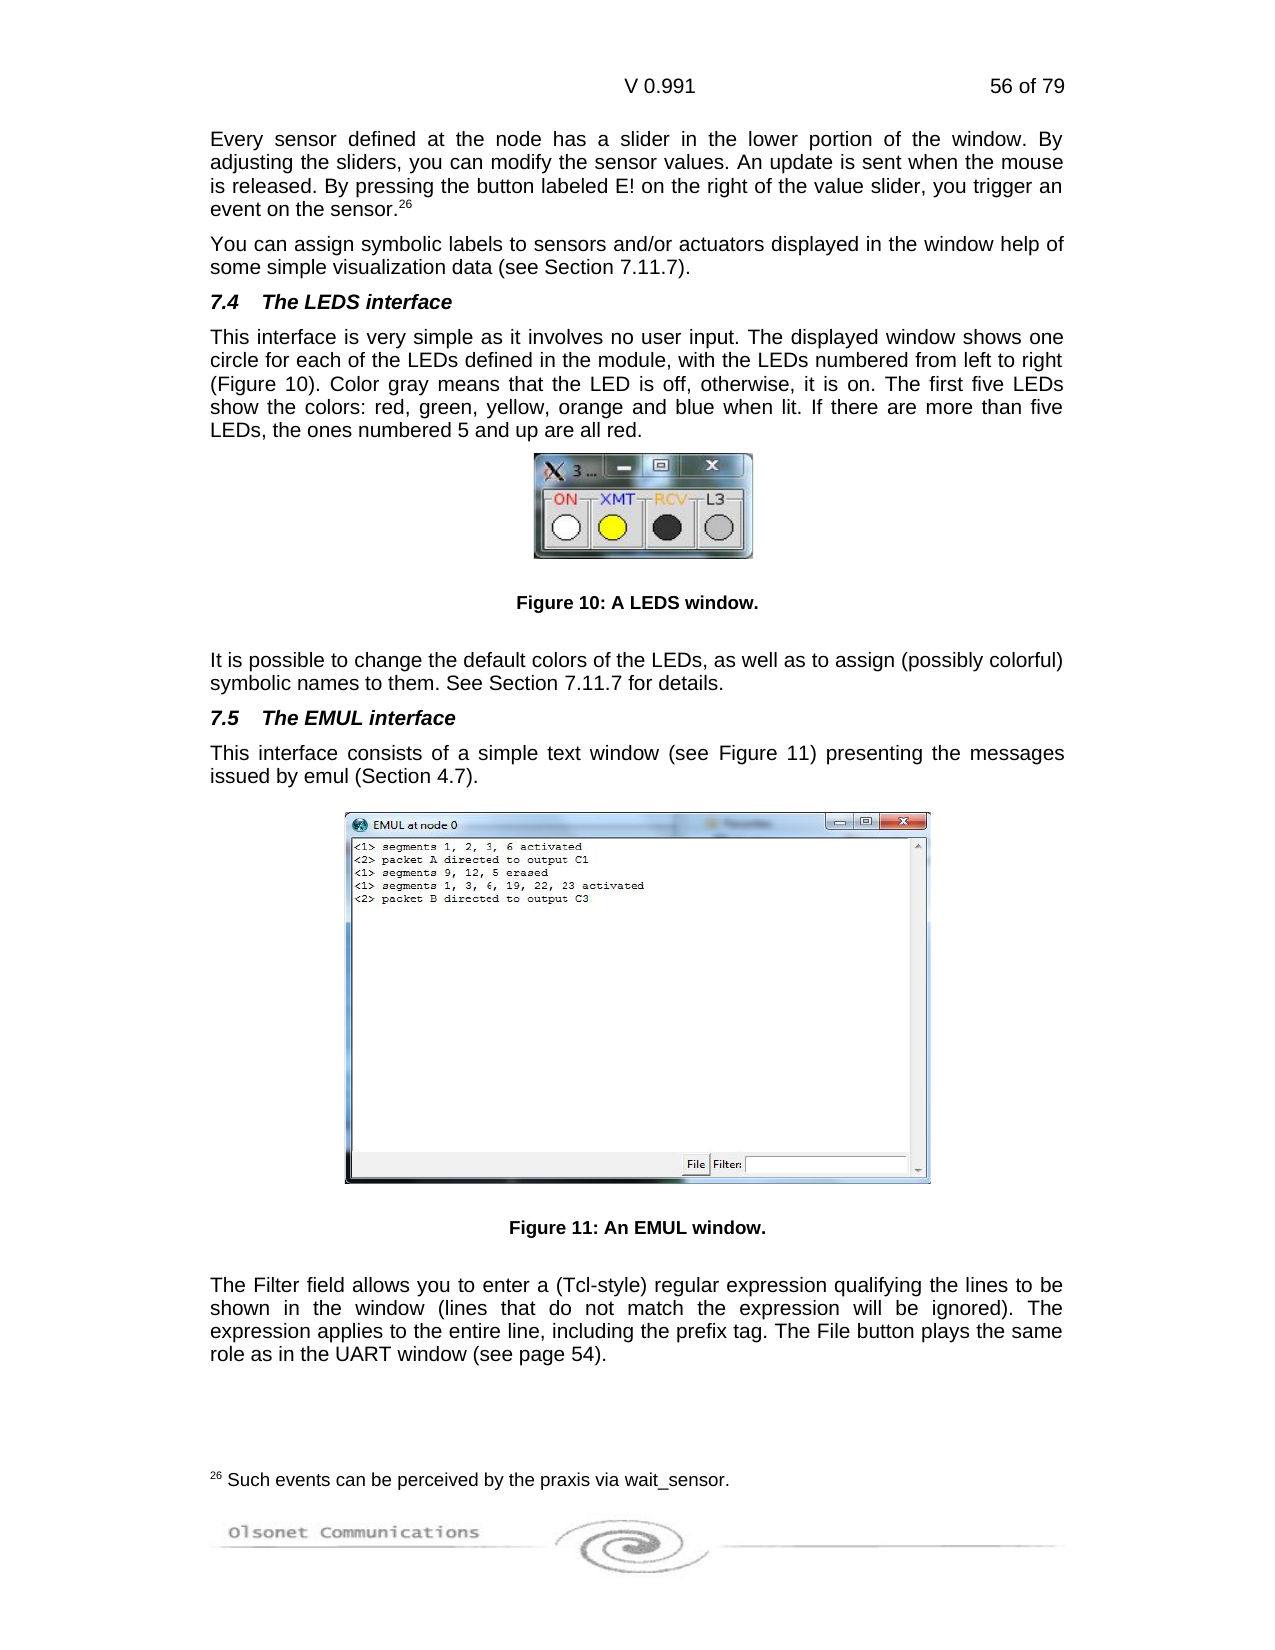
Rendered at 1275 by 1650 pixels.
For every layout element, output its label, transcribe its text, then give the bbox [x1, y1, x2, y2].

text Such events can be perceived by the praxis via wait_sensor. [210, 1469, 1065, 1490]
text Figure 11: An EMUL window. [344, 1217, 931, 1238]
text This interface consists of a simple text window (see Figure 11) presenting the messages issued by emul (Section 4.7). [210, 741, 1065, 788]
picture [344, 812, 931, 1184]
picture [210, 1504, 1065, 1596]
text The Filter field allows you to enter a (Tcl-style) regular expression qualifying the lines to be shown in the window (lines that do not match the expression will be ignored). The expression applies to the entire line, including the prefix tag. The File button plays the same role as in the UART window (see page 54). [210, 1273, 1065, 1366]
subtitle The LEDS interface [210, 291, 1065, 314]
text You can assign symbolic labels to sensors and/or actuators displayed in the window help of some simple visualization data (see Section 7.11.7). [210, 232, 1065, 279]
picture [533, 453, 754, 559]
text Figure 10: A LEDS window. [493, 592, 782, 613]
text This interface is very simple as it involves no user input. The displayed window shows one circle for each of the LEDs defined in the module, with the LEDs numbered from left to right (Figure 10). Color gray means that the LED is off, otherwise, it is on. The first five LEDs show the colors: red, green, yellow, orange and blue when lit. If there are more than five LEDs, the ones numbered 5 and up are all red. [210, 326, 1065, 442]
text It is possible to change the default colors of the LEDs, as well as to assign (possibly colorful) symbolic names to them. See Section 7.11.7 for details. [210, 648, 1065, 695]
subtitle The EMUL interface [210, 706, 1065, 730]
text Every sensor defined at the node has a slider in the lower portion of the window. By adjusting the sliders, you can modify the sensor values. An update is sent when the mouse is released. By pressing the button labeled E! on the right of the value slider, you trigger an event on the sensor. [210, 128, 1065, 221]
